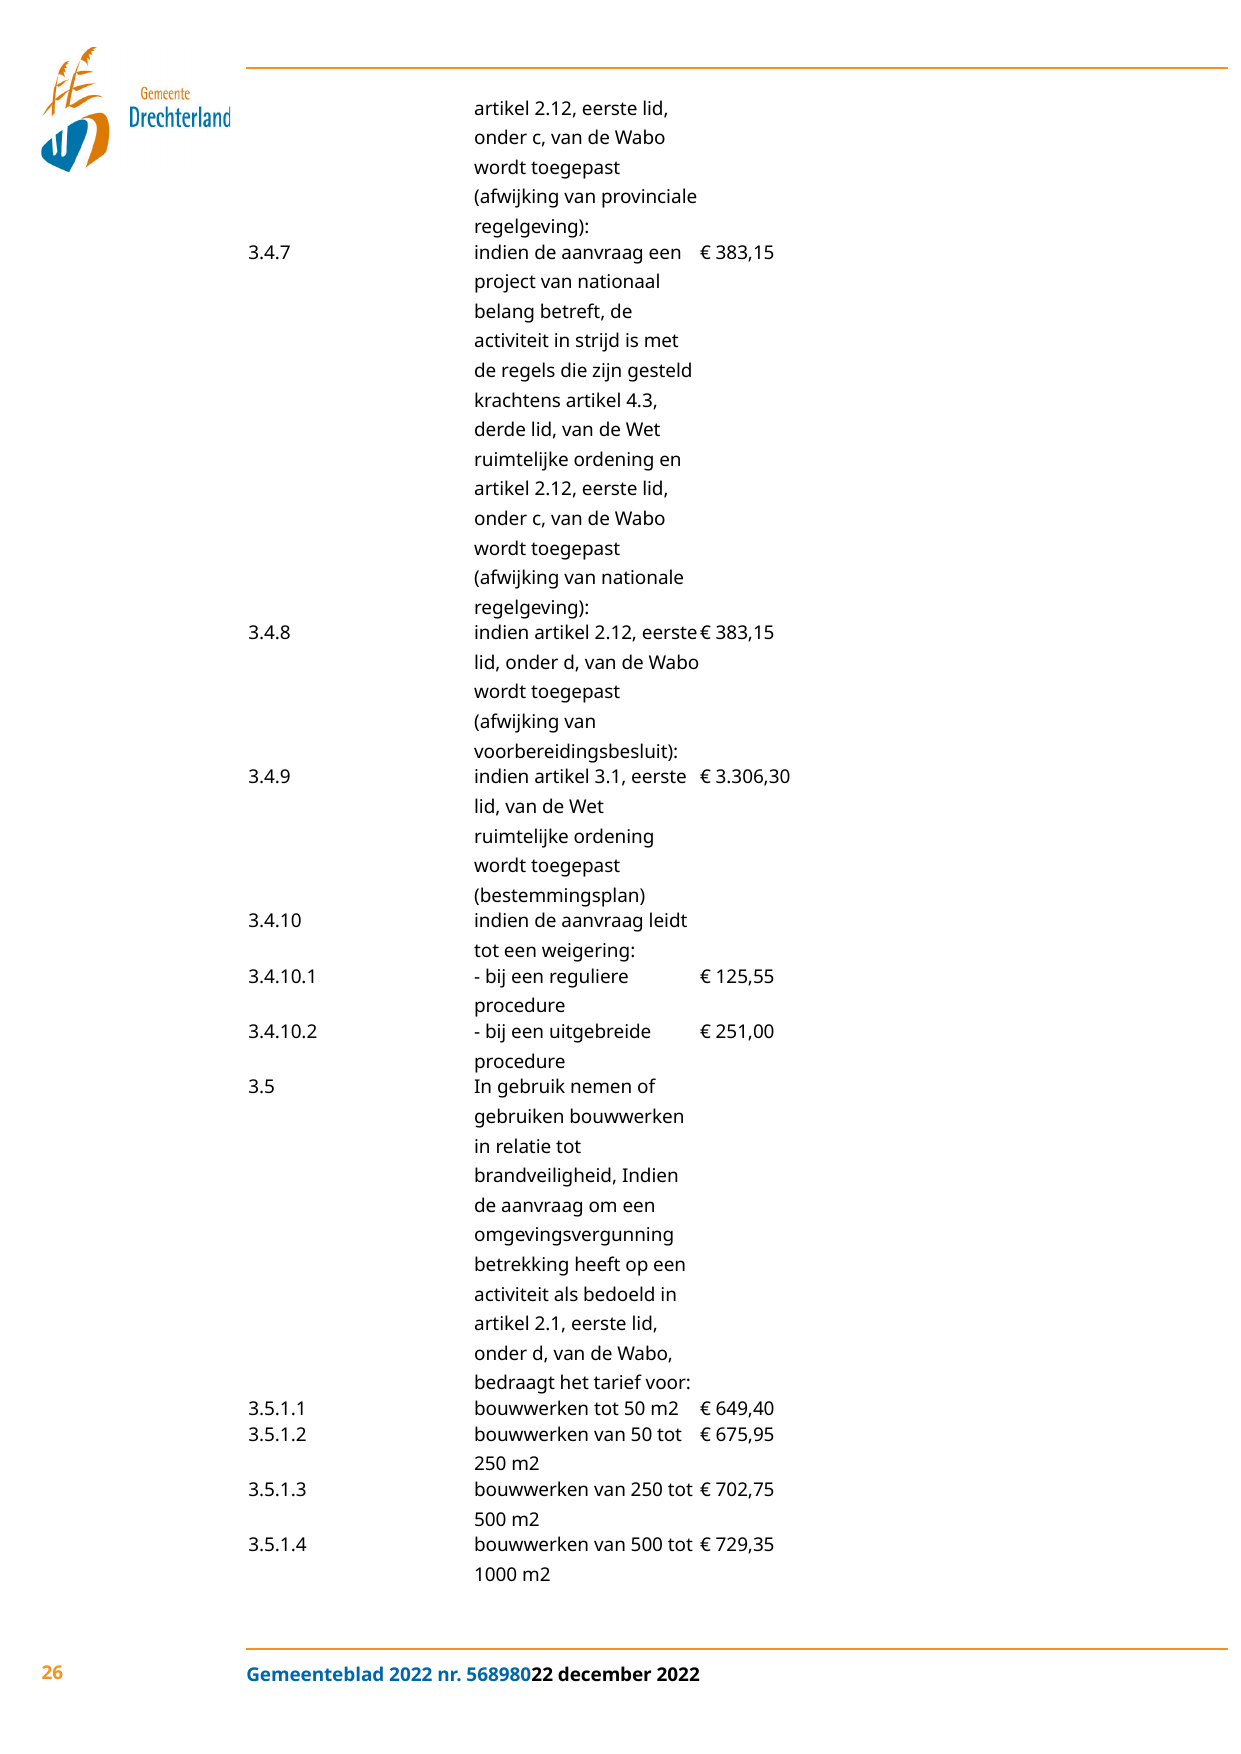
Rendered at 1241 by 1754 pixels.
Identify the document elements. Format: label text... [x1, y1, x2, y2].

table_cell indien artikel 3.1, eerste lid, van de Wet ruimtelijke ordening wordt toegepast (bestemmingsplan) [474, 764, 700, 908]
table_cell 3.4.10.2 [248, 1018, 474, 1074]
table_cell [248, 95, 474, 239]
table_cell [926, 620, 1152, 764]
table_cell 3.4.8 [248, 620, 474, 764]
table_cell [926, 95, 1152, 239]
table_cell € 729,35 [700, 1532, 926, 1587]
table_cell 3.4.10 [248, 908, 474, 963]
table_cell € 383,15 [700, 620, 926, 764]
table_cell bouwwerken van 500 tot 1000 m2 [474, 1532, 700, 1587]
table_cell 3.5.1.4 [248, 1532, 474, 1587]
table_cell bouwwerken van 50 tot 250 m2 [474, 1421, 700, 1476]
table_cell [700, 908, 926, 963]
table_cell 3.5.1.1 [248, 1395, 474, 1421]
table_cell - bij een reguliere procedure [474, 963, 700, 1018]
table_cell € 675,95 [700, 1421, 926, 1476]
table_cell € 649,40 [700, 1395, 926, 1421]
table_cell [926, 908, 1152, 963]
table_cell [926, 1532, 1152, 1587]
table_cell [926, 1395, 1152, 1421]
table_cell 3.4.7 [248, 239, 474, 619]
table_cell artikel 2.12, eerste lid, onder c, van de Wabo wordt toegepast (afwijking van provinciale regelgeving): [474, 95, 700, 239]
table_cell [926, 1018, 1152, 1074]
picture [41, 47, 231, 172]
table_cell indien de aanvraag een project van nationaal belang betreft, de activiteit in strijd is met de regels die zijn gesteld krachtens artikel 4.3, derde lid, van de Wet ruimtelijke ordening en artikel 2.12, eerste lid, onder c, van de Wabo wordt toegepast (afwijking van nationale regelgeving): [474, 239, 700, 619]
picture [41, 158, 64, 172]
table_cell 3.5.1.2 [248, 1421, 474, 1476]
picture [226, 115, 231, 124]
table_cell In gebruik nemen of gebruiken bouwwerken in relatie tot brandveiligheid, Indien de aanvraag om een omgevingsvergunning betrekking heeft op een activiteit als bedoeld in artikel 2.1, eerste lid, onder d, van de Wabo, bedraagt het tarief voor: [474, 1074, 700, 1395]
table_cell € 251,00 [700, 1018, 926, 1074]
table_cell [926, 239, 1152, 619]
table_cell [700, 95, 926, 239]
table_cell [926, 1074, 1152, 1395]
table_cell € 383,15 [700, 239, 926, 619]
table_cell [926, 963, 1152, 1018]
table_cell indien de aanvraag leidt tot een weigering: [474, 908, 700, 963]
table_cell [926, 1476, 1152, 1532]
table_cell 3.5.1.3 [248, 1476, 474, 1532]
table_cell bouwwerken van 250 tot 500 m2 [474, 1476, 700, 1532]
table_cell - bij een uitgebreide procedure [474, 1018, 700, 1074]
table_cell [700, 1074, 926, 1395]
table_cell € 3.306,30 [700, 764, 926, 908]
table_cell [926, 764, 1152, 908]
table_cell [926, 1421, 1152, 1476]
table_cell 3.4.9 [248, 764, 474, 908]
table_cell indien artikel 2.12, eerste lid, onder d, van de Wabo wordt toegepast (afwijking van voorbereidingsbesluit): [474, 620, 700, 764]
table_cell 3.5 [248, 1074, 474, 1395]
table_cell bouwwerken tot 50 m2 [474, 1395, 700, 1421]
table_cell € 702,75 [700, 1476, 926, 1532]
table_cell 3.4.10.1 [248, 963, 474, 1018]
table_cell € 125,55 [700, 963, 926, 1018]
